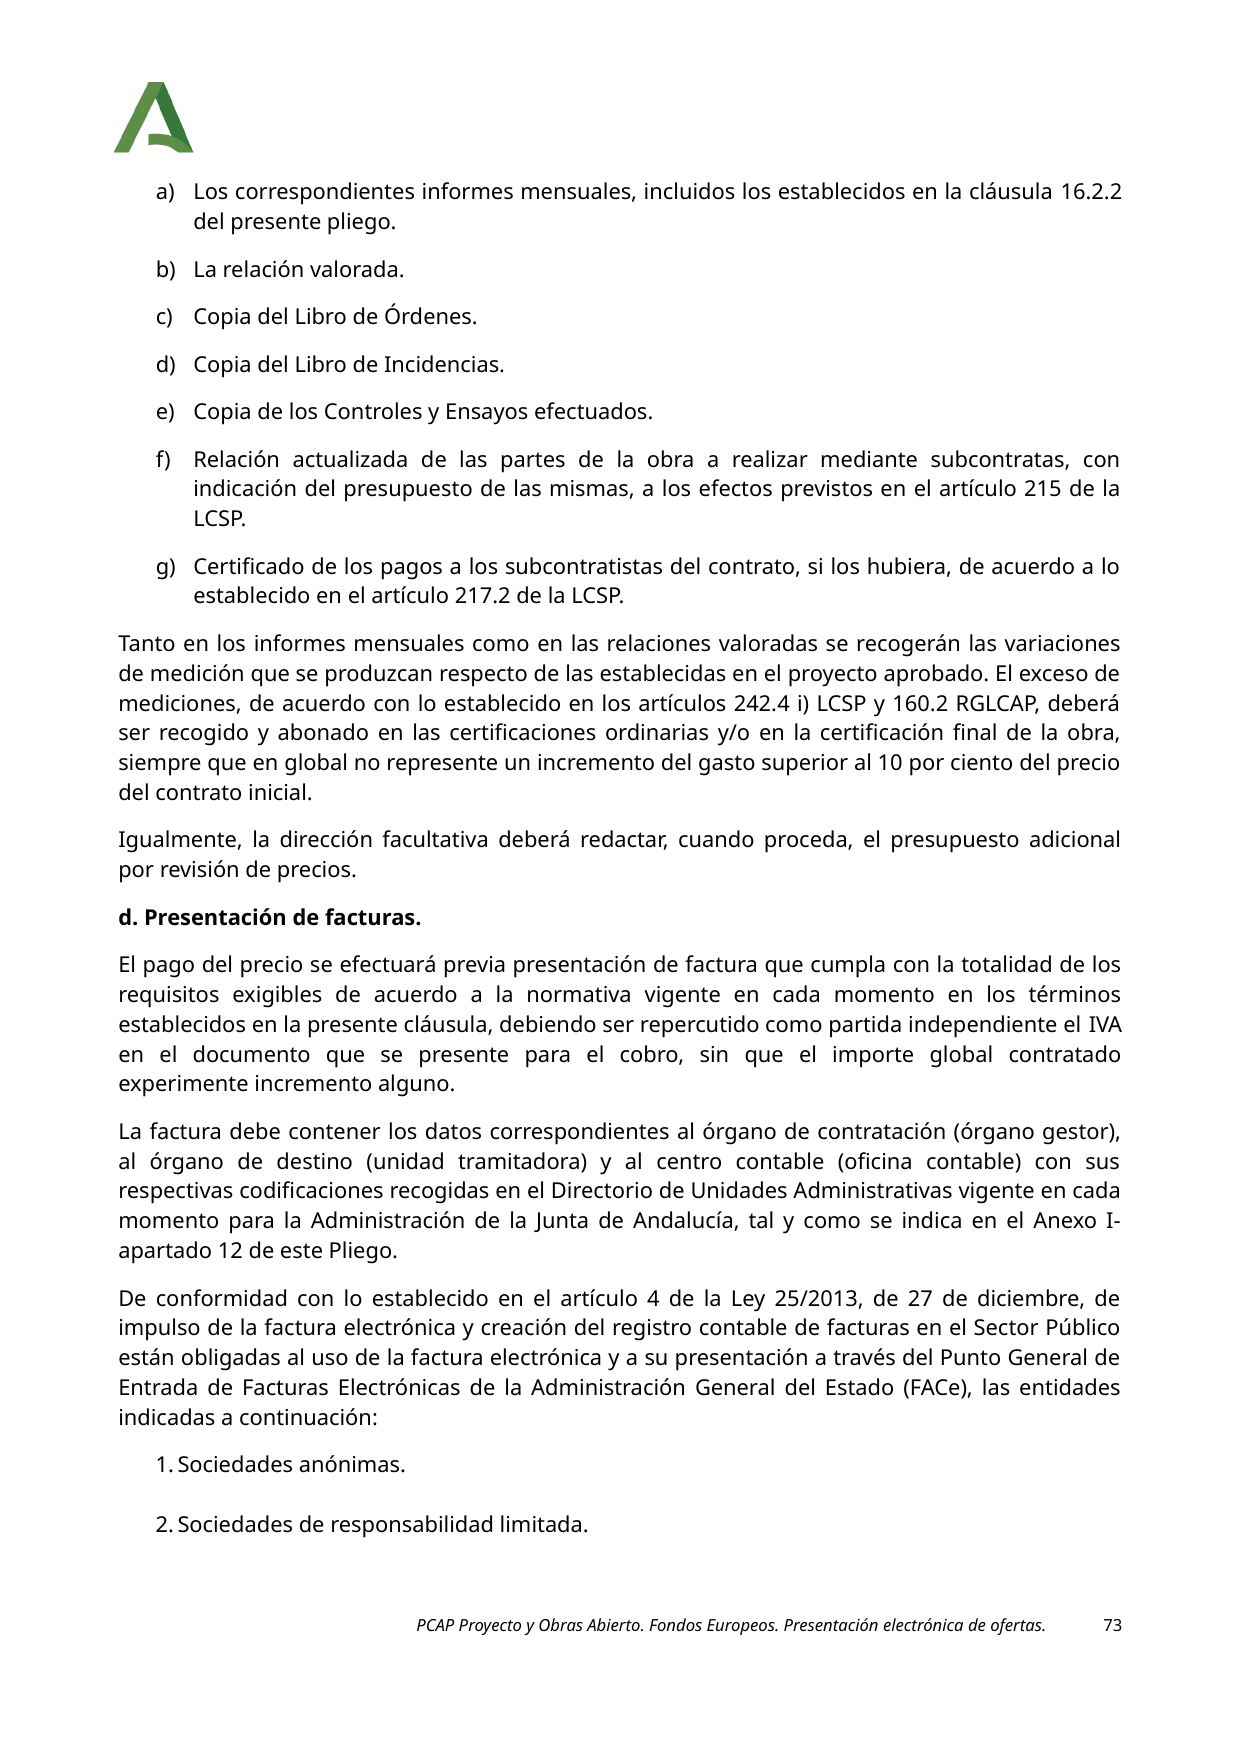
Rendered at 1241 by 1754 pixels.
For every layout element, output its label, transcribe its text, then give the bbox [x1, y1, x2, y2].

text La factura debe contener los datos correspondientes al órgano de contratación (órgano gestor), al órgano de destino (unidad tramitadora) y al centro contable (oficina contable) con sus respectivas codificaciones recogidas en el Directorio de Unidades Administrativas vigente en cada momento para la Administración de la Junta de Andalucía, tal y como se indica en el Anexo I-apartado 12 de este Pliego. [118, 1116, 1122, 1265]
list Los correspondientes informes mensuales, incluidos los establecidos en la cláusula 16.2.2 del presente pliego. [156, 176, 1122, 236]
list Sociedades anónimas. [155, 1449, 1122, 1479]
list Sociedades de responsabilidad limitada. [155, 1508, 1122, 1538]
text El pago del precio se efectuará previa presentación de factura que cumpla con la totalidad de los requisitos exigibles de acuerdo a la normativa vigente en cada momento en los términos establecidos en la presente cláusula, debiendo ser repercutido como partida independiente el IVA en el documento que se presente para el cobro, sin que el importe global contratado experimente incremento alguno. [118, 949, 1122, 1098]
list Copia del Libro de Órdenes. [156, 301, 1122, 331]
picture [109, 77, 198, 157]
text d. Presentación de facturas. [118, 902, 1122, 932]
text De conformidad con lo establecido en el artículo 4 de la Ley 25/2013, de 27 de diciembre, de impulso de la factura electrónica y creación del registro contable de facturas en el Sector Público están obligadas al uso de la factura electrónica y a su presentación a través del Punto General de Entrada de Facturas Electrónicas de la Administración General del Estado (FACe), las entidades indicadas a continuación: [118, 1283, 1122, 1432]
list Copia de los Controles y Ensayos efectuados. [156, 396, 1122, 426]
list La relación valorada. [156, 254, 1122, 283]
list Certificado de los pagos a los subcontratistas del contrato, si los hubiera, de acuerdo a lo establecido en el artículo 217.2 de la LCSP. [156, 551, 1122, 610]
list Relación actualizada de las partes de la obra a realizar mediante subcontratas, con indicación del presupuesto de las mismas, a los efectos previstos en el artículo 215 de la LCSP. [156, 444, 1122, 533]
list Copia del Libro de Incidencias. [156, 349, 1122, 378]
text Tanto en los informes mensuales como en las relaciones valoradas se recogerán las variaciones de medición que se produzcan respecto de las establecidas en el proyecto aprobado. El exceso de mediciones, de acuerdo con lo establecido en los artículos 242.4 i) LCSP y 160.2 RGLCAP, deberá ser recogido y abonado en las certificaciones ordinarias y/o en la certificación final de la obra, siempre que en global no represente un incremento del gasto superior al 10 por ciento del precio del contrato inicial. [118, 628, 1122, 807]
text Igualmente, la dirección facultativa deberá redactar, cuando proceda, el presupuesto adicional por revisión de precios. [118, 824, 1122, 884]
